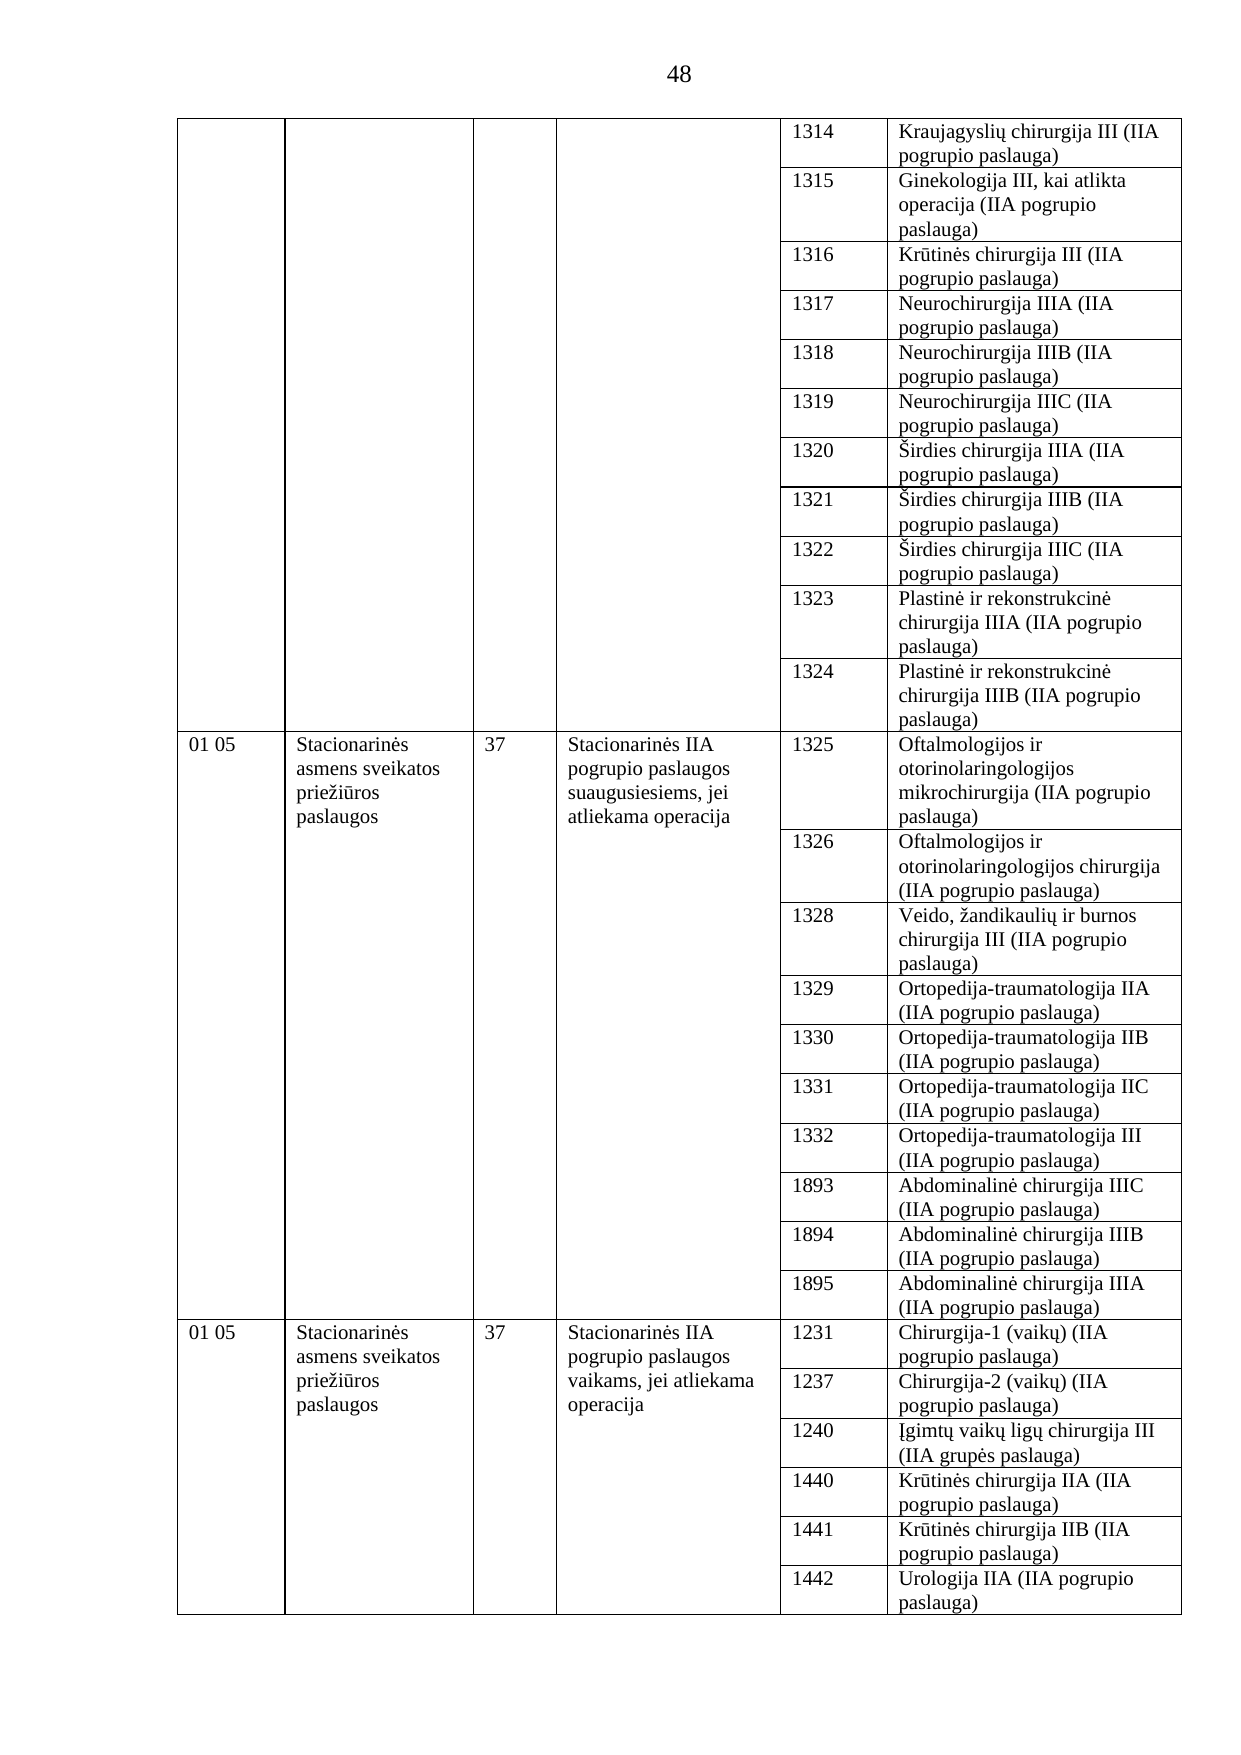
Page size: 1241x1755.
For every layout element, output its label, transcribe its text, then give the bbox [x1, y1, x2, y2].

table_cell Abdominalinė chirurgija IIIC (IIA pogrupio paslauga) [888, 1173, 1181, 1221]
table_cell Chirurgija-1 (vaikų) (IIA pogrupio paslauga) [888, 1320, 1181, 1368]
table_cell 1440 [781, 1468, 887, 1516]
table_cell Oftalmologijos ir otorinolaringologijos mikrochirurgija (IIA pogrupio paslauga) [888, 732, 1181, 828]
table_cell Abdominalinė chirurgija IIIA (IIA pogrupio paslauga) [888, 1271, 1181, 1319]
table_cell 1895 [781, 1271, 887, 1319]
table_cell 1329 [781, 976, 887, 1024]
table_cell Stacionarinės asmens sveikatos priežiūros paslaugos [286, 1320, 473, 1614]
table_cell [178, 119, 284, 731]
table_cell 1893 [781, 1173, 887, 1221]
table_cell Širdies chirurgija IIIC (IIA pogrupio paslauga) [888, 537, 1181, 585]
table_cell Neurochirurgija IIIA (IIA pogrupio paslauga) [888, 291, 1181, 339]
table_cell 1325 [781, 732, 887, 828]
table_cell 1320 [781, 438, 887, 486]
table_cell 1240 [781, 1419, 887, 1467]
table_cell 37 [474, 732, 556, 1319]
table_cell 1237 [781, 1369, 887, 1417]
table_cell 1330 [781, 1025, 887, 1073]
table_cell Chirurgija-2 (vaikų) (IIA pogrupio paslauga) [888, 1369, 1181, 1417]
table_cell Plastinė ir rekonstrukcinė chirurgija IIIA (IIA pogrupio paslauga) [888, 586, 1181, 658]
table_cell 1323 [781, 586, 887, 658]
table_cell 1321 [781, 488, 887, 536]
table_cell 1441 [781, 1517, 887, 1565]
table_cell Ortopedija-traumatologija IIC (IIA pogrupio paslauga) [888, 1074, 1181, 1122]
table_cell Krūtinės chirurgija IIA (IIA pogrupio paslauga) [888, 1468, 1181, 1516]
table_cell 1319 [781, 389, 887, 437]
table_cell Kraujagyslių chirurgija III (IIA pogrupio paslauga) [888, 119, 1181, 167]
table_cell 1331 [781, 1074, 887, 1122]
table_cell 1314 [781, 119, 887, 167]
table_cell [286, 119, 473, 731]
table_cell 1315 [781, 168, 887, 241]
table_cell Stacionarinės IIA pogrupio paslaugos suaugusiesiems, jei atliekama operacija [557, 732, 780, 1319]
table_cell [474, 119, 556, 731]
table_cell Plastinė ir rekonstrukcinė chirurgija IIIB (IIA pogrupio paslauga) [888, 659, 1181, 731]
table_cell Širdies chirurgija IIIA (IIA pogrupio paslauga) [888, 438, 1181, 486]
table_cell Urologija IIA (IIA pogrupio paslauga) [888, 1566, 1181, 1614]
table_cell Ginekologija III, kai atlikta operacija (IIA pogrupio paslauga) [888, 168, 1181, 241]
table_cell 1324 [781, 659, 887, 731]
table_cell Abdominalinė chirurgija IIIB (IIA pogrupio paslauga) [888, 1222, 1181, 1270]
table_cell 1318 [781, 340, 887, 388]
table_cell 1894 [781, 1222, 887, 1270]
table_cell Įgimtų vaikų ligų chirurgija III (IIA grupės paslauga) [888, 1419, 1181, 1467]
table_cell [557, 119, 780, 731]
table_cell 01 05 [178, 732, 284, 1319]
table_cell Neurochirurgija IIIB (IIA pogrupio paslauga) [888, 340, 1181, 388]
table_cell Neurochirurgija IIIC (IIA pogrupio paslauga) [888, 389, 1181, 437]
table_cell 1442 [781, 1566, 887, 1614]
table_cell Stacionarinės asmens sveikatos priežiūros paslaugos [286, 732, 473, 1319]
table_cell 1322 [781, 537, 887, 585]
table_cell Ortopedija-traumatologija III (IIA pogrupio paslauga) [888, 1124, 1181, 1172]
table_cell Stacionarinės IIA pogrupio paslaugos vaikams, jei atliekama operacija [557, 1320, 780, 1614]
table_cell Oftalmologijos ir otorinolaringologijos chirurgija (IIA pogrupio paslauga) [888, 830, 1181, 902]
table_cell Krūtinės chirurgija III (IIA pogrupio paslauga) [888, 242, 1181, 290]
table_cell Krūtinės chirurgija IIB (IIA pogrupio paslauga) [888, 1517, 1181, 1565]
table_cell 1328 [781, 903, 887, 975]
table_cell 1332 [781, 1124, 887, 1172]
table_cell 1317 [781, 291, 887, 339]
table_cell 01 05 [178, 1320, 284, 1614]
table_cell Širdies chirurgija IIIB (IIA pogrupio paslauga) [888, 488, 1181, 536]
table_cell Ortopedija-traumatologija IIA (IIA pogrupio paslauga) [888, 976, 1181, 1024]
table_cell 1326 [781, 830, 887, 902]
table_cell Veido, žandikaulių ir burnos chirurgija III (IIA pogrupio paslauga) [888, 903, 1181, 975]
table_cell 1231 [781, 1320, 887, 1368]
table_cell Ortopedija-traumatologija IIB (IIA pogrupio paslauga) [888, 1025, 1181, 1073]
table_cell 37 [474, 1320, 556, 1614]
table_cell 1316 [781, 242, 887, 290]
